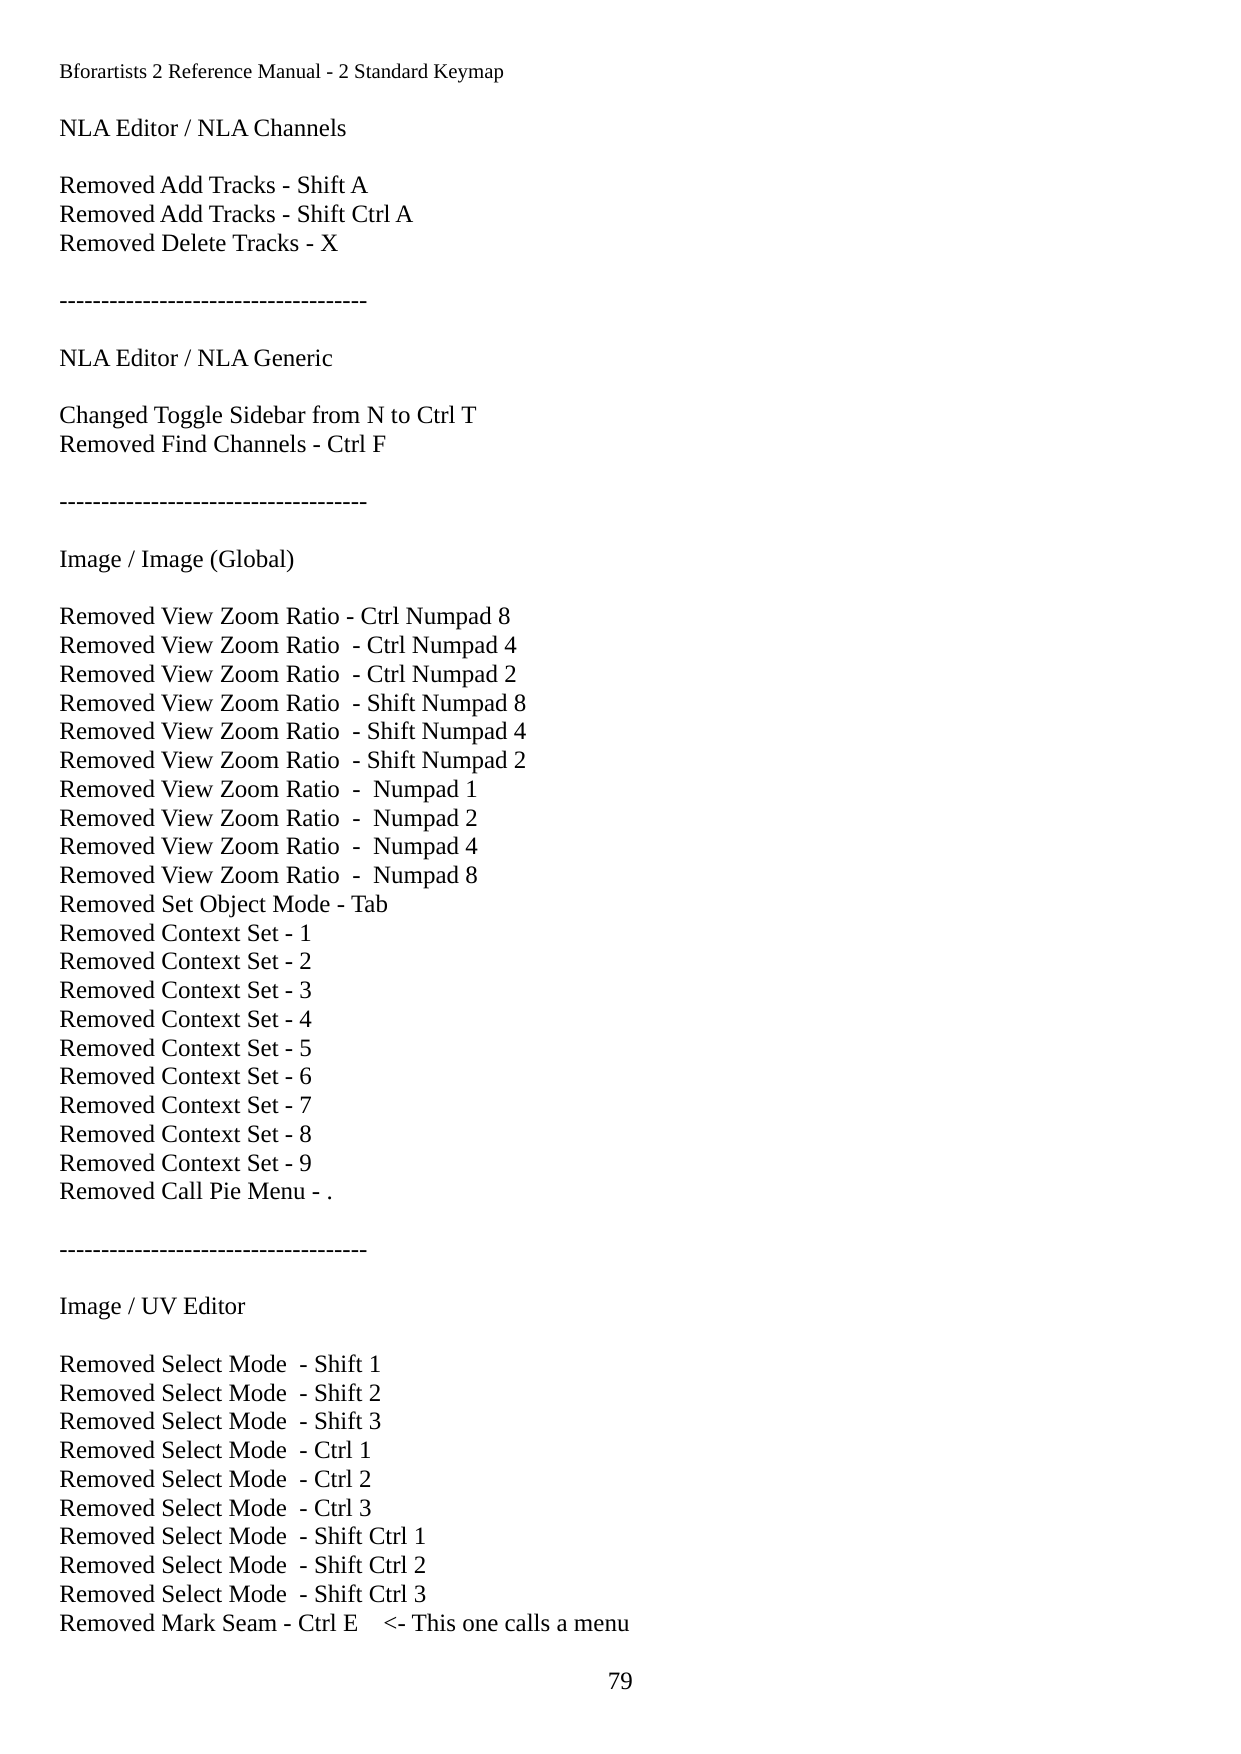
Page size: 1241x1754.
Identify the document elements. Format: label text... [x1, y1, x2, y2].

text Removed Context Set - 1 [59, 918, 1181, 946]
text Removed Select Mode - Shift 3 [59, 1406, 1181, 1435]
text Removed Select Mode - Shift 2 [59, 1378, 1181, 1406]
text Removed View Zoom Ratio - Numpad 4 [59, 831, 1181, 860]
text Removed Call Pie Menu - . [59, 1176, 1181, 1205]
text Removed Select Mode - Shift Ctrl 2 [59, 1550, 1181, 1579]
text Removed Find Channels - Ctrl F [59, 429, 1181, 458]
text Removed Select Mode - Shift Ctrl 3 [59, 1579, 1181, 1608]
text Removed Mark Seam - Ctrl E <- This one calls a menu [59, 1608, 1181, 1636]
text Removed View Zoom Ratio - Ctrl Numpad 2 [59, 659, 1181, 688]
text Removed Select Mode - Ctrl 1 [59, 1435, 1181, 1464]
text Removed Delete Tracks - X [59, 228, 1181, 256]
text Removed Select Mode - Ctrl 3 [59, 1493, 1181, 1521]
text Removed Add Tracks - Shift Ctrl A [59, 199, 1181, 228]
text Removed View Zoom Ratio - Ctrl Numpad 4 [59, 630, 1181, 659]
text Removed View Zoom Ratio - Shift Numpad 8 [59, 688, 1181, 716]
text Removed View Zoom Ratio - Shift Numpad 2 [59, 745, 1181, 774]
text Image / UV Editor [59, 1291, 1181, 1320]
text Removed Context Set - 2 [59, 946, 1181, 975]
text Changed Toggle Sidebar from N to Ctrl T [59, 400, 1181, 429]
text ------------------------------------- [59, 486, 1181, 515]
text Removed Context Set - 5 [59, 1033, 1181, 1061]
text Removed Context Set - 7 [59, 1090, 1181, 1119]
text Removed Add Tracks - Shift A [59, 170, 1181, 199]
text ------------------------------------- [59, 285, 1181, 314]
text Removed Select Mode - Shift 1 [59, 1349, 1181, 1378]
text ------------------------------------- [59, 1234, 1181, 1263]
text Removed Set Object Mode - Tab [59, 889, 1181, 918]
text Removed Context Set - 4 [59, 1004, 1181, 1033]
text Removed View Zoom Ratio - Numpad 1 [59, 774, 1181, 803]
text Removed Context Set - 6 [59, 1061, 1181, 1090]
text Removed Context Set - 9 [59, 1148, 1181, 1176]
text Removed Context Set - 8 [59, 1119, 1181, 1148]
text NLA Editor / NLA Channels [59, 113, 1181, 141]
text Removed View Zoom Ratio - Numpad 8 [59, 860, 1181, 889]
text Image / Image (Global) [59, 544, 1181, 573]
text Removed View Zoom Ratio - Numpad 2 [59, 803, 1181, 831]
text NLA Editor / NLA Generic [59, 343, 1181, 371]
text Removed Select Mode - Shift Ctrl 1 [59, 1521, 1181, 1550]
text Removed View Zoom Ratio - Shift Numpad 4 [59, 716, 1181, 745]
text Removed View Zoom Ratio - Ctrl Numpad 8 [59, 601, 1181, 630]
text Removed Context Set - 3 [59, 975, 1181, 1004]
text Removed Select Mode - Ctrl 2 [59, 1464, 1181, 1493]
